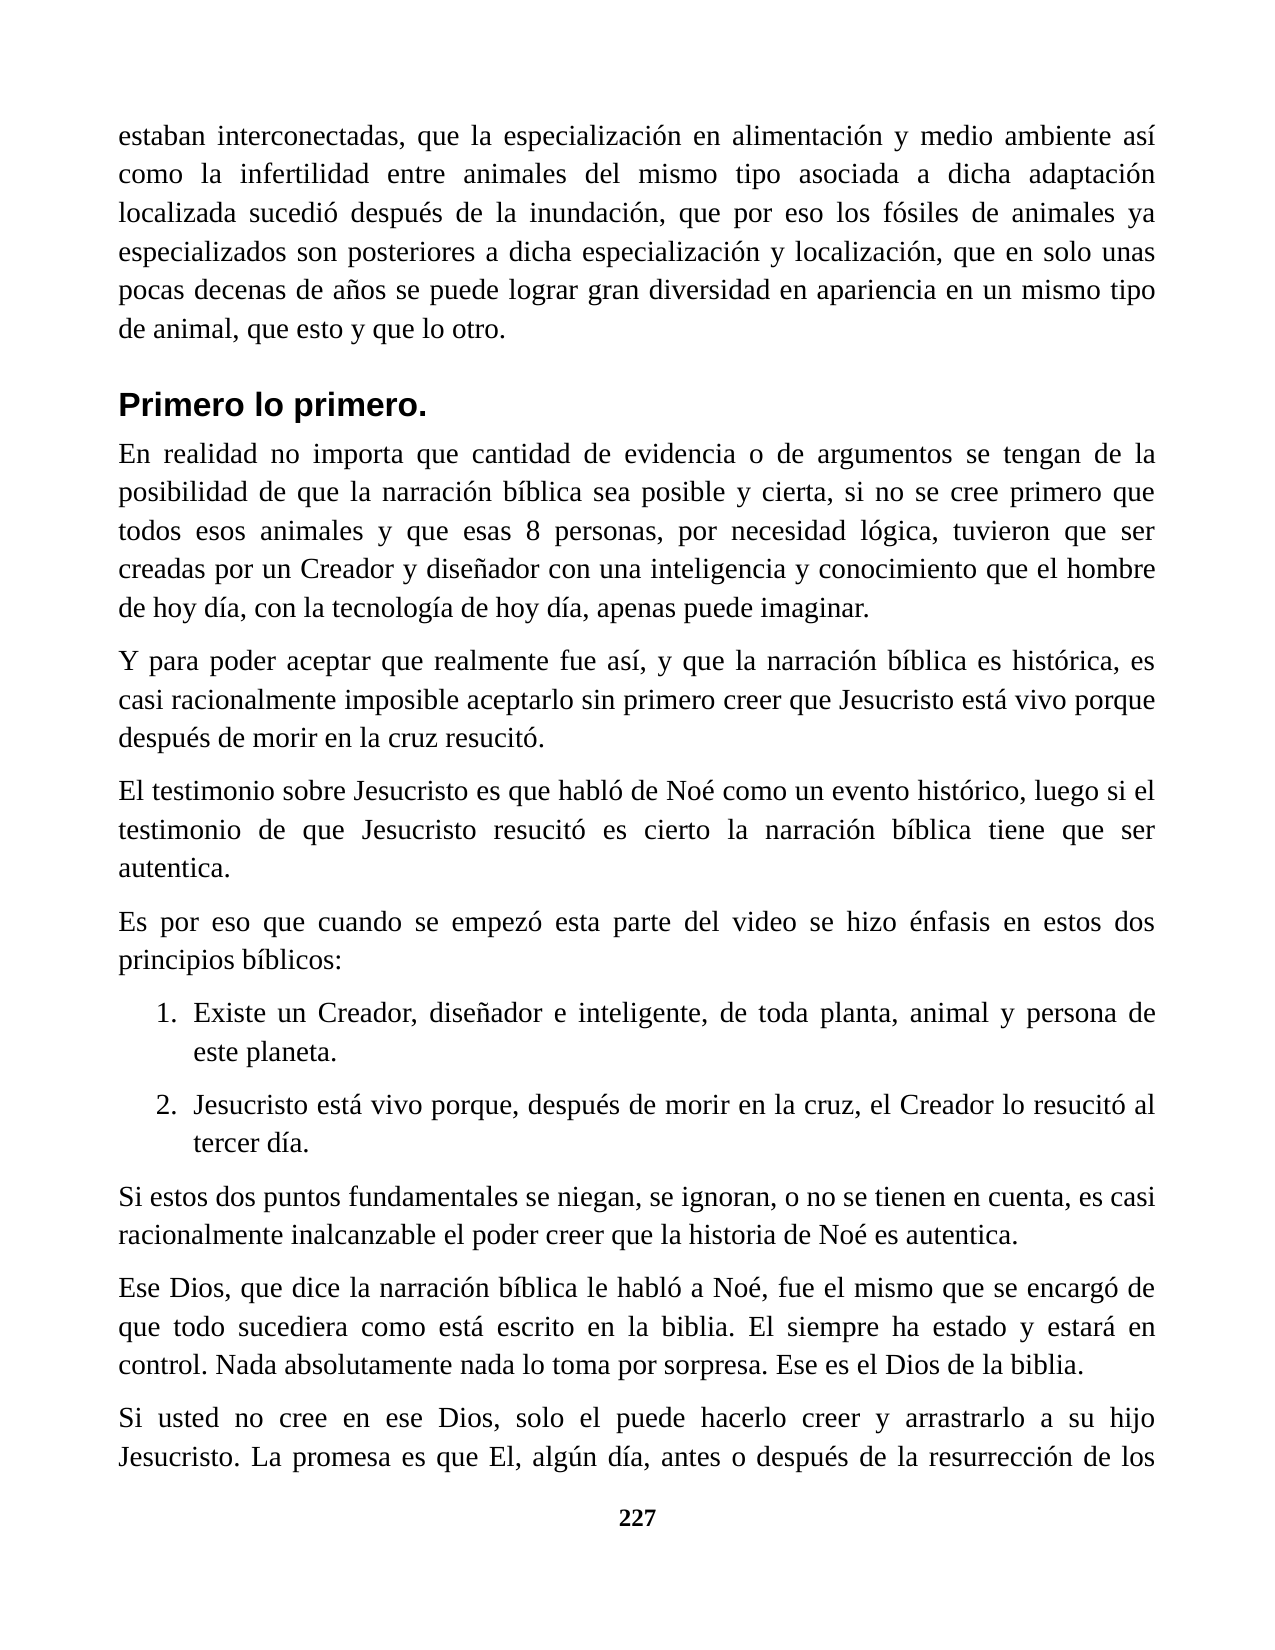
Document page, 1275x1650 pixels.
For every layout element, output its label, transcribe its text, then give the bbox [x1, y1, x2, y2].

list Jesucristo está vivo porque, después de morir en la cruz, el Creador lo resucitó al tercer día. [156, 1087, 1157, 1159]
list Existe un Creador, diseñador e inteligente, de toda planta, animal y persona de este planeta. [156, 995, 1157, 1067]
text Ese Dios, que dice la narración bíblica le habló a Noé, fue el mismo que se encargó de que todo sucediera como está escrito en la biblia. El siempre ha estado y estará en control. Nada absolutamente nada lo toma por sorpresa. Ese es el Dios de la biblia. [118, 1270, 1157, 1381]
text Si usted no cree en ese Dios, solo el puede hacerlo creer y arrastrarlo a su hijo Jesucristo. La promesa es que El, algún día, antes o después de la resurrección de los [118, 1401, 1157, 1473]
text Es por eso que cuando se empezó esta parte del video se hizo énfasis en estos dos principios bíblicos: [118, 904, 1157, 976]
text En realidad no importa que cantidad de evidencia o de argumentos se tengan de la posibilidad de que la narración bíblica sea posible y cierta, si no se cree primero que todos esos animales y que esas 8 personas, por necesidad lógica, tuvieron que ser creadas por un Creador y diseñador con una inteligencia y conocimiento que el hombre de hoy día, con la tecnología de hoy día, apenas puede imaginar. [118, 436, 1157, 624]
subtitle Primero lo primero. [118, 385, 1157, 423]
text El testimonio sobre Jesucristo es que habló de Noé como un evento histórico, luego si el testimonio de que Jesucristo resucitó es cierto la narración bíblica tiene que ser autentica. [118, 773, 1157, 884]
text estaban interconectadas, que la especialización en alimentación y medio ambiente así como la infertilidad entre animales del mismo tipo asociada a dicha adaptación localizada sucedió después de la inundación, que por eso los fósiles de animales ya especializados son posteriores a dicha especialización y localización, que en solo unas pocas decenas de años se puede lograr gran diversidad en apariencia en un mismo tipo de animal, que esto y que lo otro. [118, 118, 1157, 344]
text Si estos dos puntos fundamentales se niegan, se ignoran, o no se tienen en cuenta, es casi racionalmente inalcanzable el poder creer que la historia de Noé es autentica. [118, 1179, 1157, 1251]
text Y para poder aceptar que realmente fue así, y que la narración bíblica es histórica, es casi racionalmente imposible aceptarlo sin primero creer que Jesucristo está vivo porque después de morir en la cruz resucitó. [118, 643, 1157, 754]
